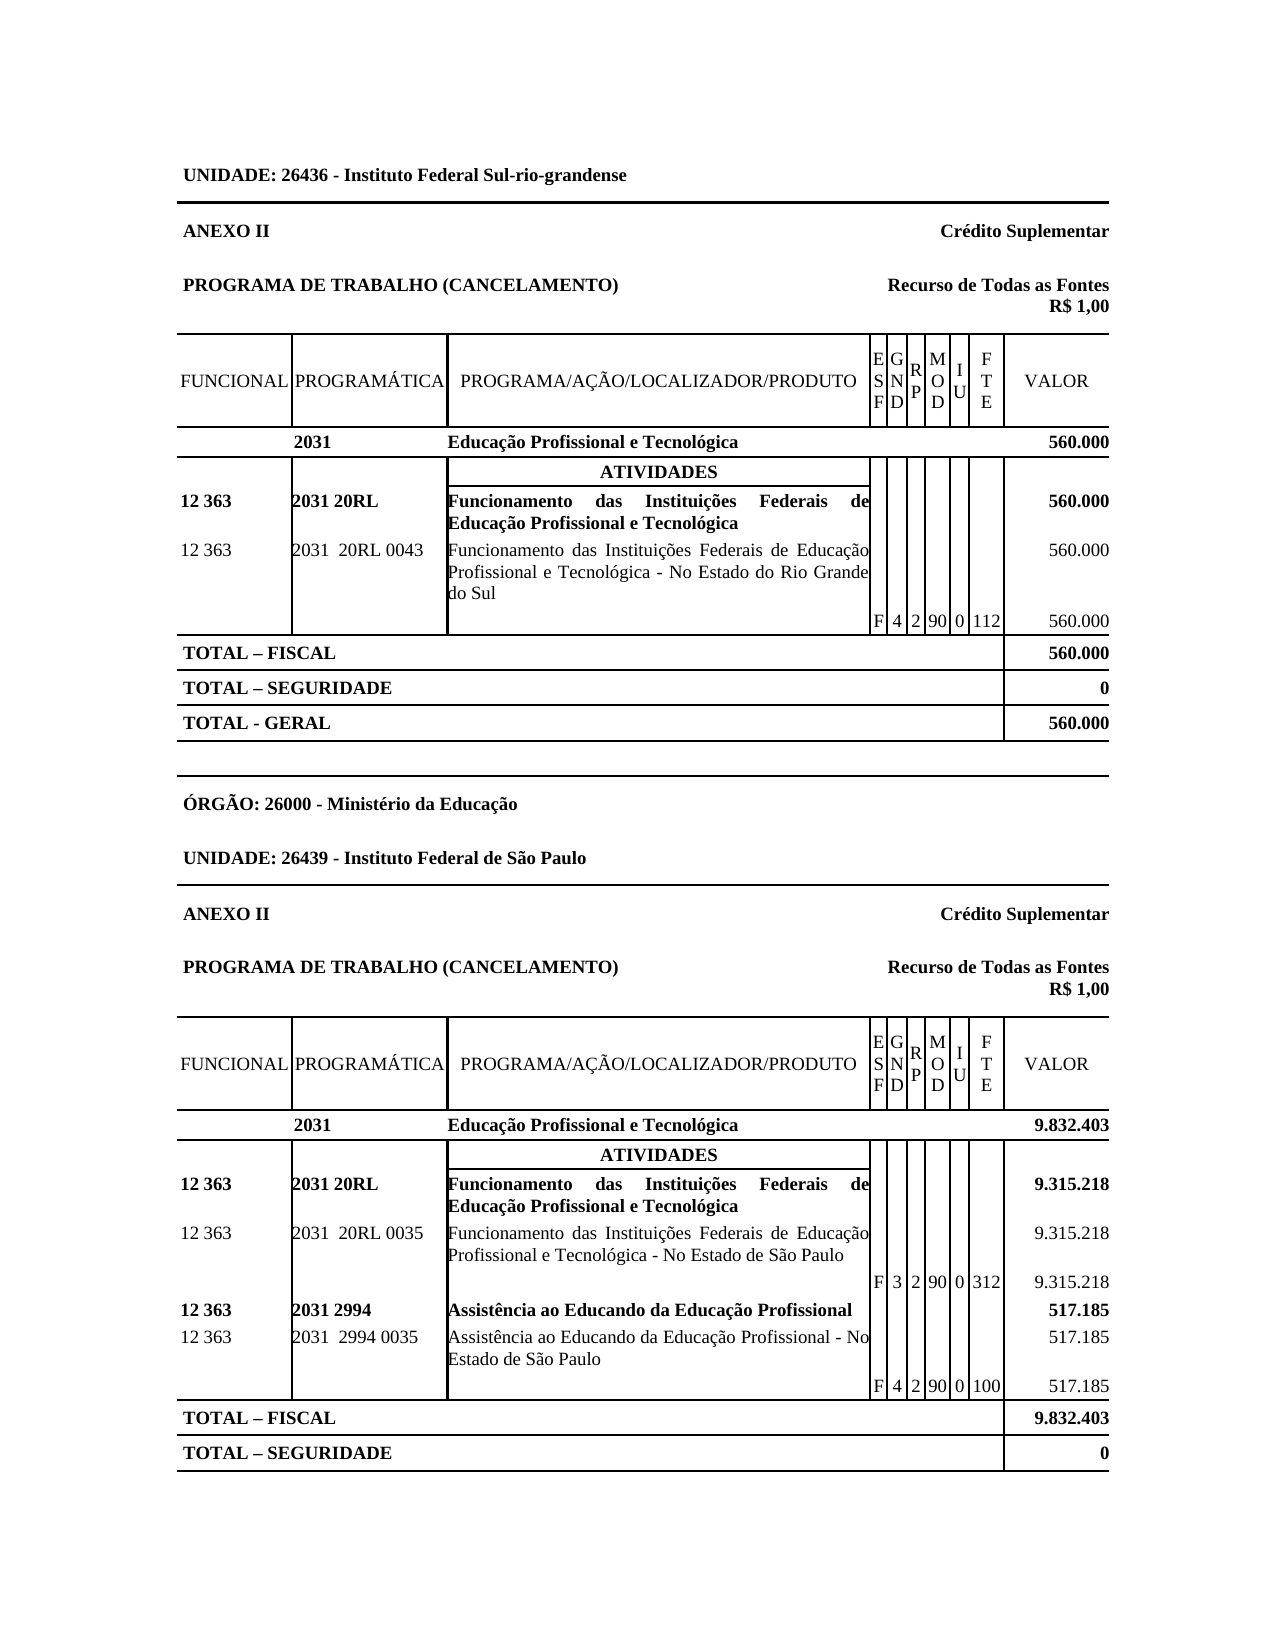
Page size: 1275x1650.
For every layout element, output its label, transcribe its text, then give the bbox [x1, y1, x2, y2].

table_cell 9.315.218 [1005, 1268, 1109, 1296]
table_cell [951, 1141, 968, 1168]
table_cell M O D [926, 335, 949, 426]
table_cell 0 [1005, 1436, 1109, 1469]
table_cell [870, 831, 1109, 884]
table_cell 2031 [177, 1111, 447, 1139]
table_cell 0 [1005, 671, 1109, 704]
table_cell [951, 536, 968, 607]
table_cell [926, 485, 949, 536]
table_cell I U [951, 335, 968, 426]
table_cell M O D [926, 1018, 949, 1109]
table_cell 2031 2994 [293, 1296, 446, 1323]
table_cell E S F [871, 335, 886, 426]
table_cell [177, 1141, 291, 1168]
table_cell [951, 1168, 968, 1219]
table_cell [970, 485, 1003, 536]
table_cell [926, 1141, 949, 1168]
table_cell Funcionamento das Instituições Federais de Educação Profissional e Tecnológica - No Estado do Rio Grande do Sul [449, 536, 869, 607]
table_cell [293, 1372, 446, 1399]
table_cell 4 [888, 1372, 906, 1399]
table_cell G N D [888, 335, 906, 426]
table_cell [970, 1141, 1003, 1168]
table_cell VALOR [1005, 1018, 1109, 1109]
table_cell TOTAL – FISCAL [177, 636, 1003, 669]
table_cell F T E [970, 335, 1003, 426]
table_cell PROGRAMA/AÇÃO/LOCALIZADOR/PRODUTO [449, 1018, 869, 1109]
table_cell 12 363 [177, 485, 291, 536]
table_cell [926, 1296, 949, 1323]
table_cell I U [951, 1018, 968, 1109]
table_cell PROGRAMA/AÇÃO/LOCALIZADOR/PRODUTO [449, 335, 869, 426]
table_cell Crédito Suplementar [870, 204, 1109, 257]
table_cell 560.000 [1004, 428, 1109, 456]
table_cell Recurso de Todas as Fontes R$ 1,00 [870, 258, 1109, 333]
table_cell [970, 1296, 1003, 1323]
table_cell [177, 1268, 291, 1296]
table_cell [951, 458, 968, 485]
table_cell [1004, 742, 1109, 774]
table_cell Assistência ao Educando da Educação Profissional [449, 1296, 869, 1323]
table_cell [293, 1141, 446, 1168]
table_cell [293, 458, 446, 485]
table_cell [449, 607, 869, 634]
table_cell Educação Profissional e Tecnológica [448, 1111, 1003, 1139]
table_cell 90 [926, 1268, 949, 1296]
table_cell R P [908, 335, 924, 426]
table_cell 2031 2994 0035 [293, 1323, 446, 1372]
table_cell 2031 [177, 428, 447, 456]
table_cell [1005, 1141, 1109, 1168]
table_cell 12 363 [177, 536, 291, 607]
table_cell FUNCIONAL [177, 1018, 291, 1109]
table_cell [908, 458, 924, 485]
table_cell 2 [908, 1372, 924, 1399]
table_cell TOTAL – SEGURIDADE [177, 671, 1003, 704]
table_cell [908, 1323, 924, 1372]
table_cell 312 [970, 1268, 1003, 1296]
table_cell ÓRGÃO: 26000 - Ministério da Educação [177, 777, 1109, 831]
table_cell [888, 1219, 906, 1268]
table_cell [888, 1296, 906, 1323]
table_cell [951, 1219, 968, 1268]
table_cell [888, 536, 906, 607]
table_cell [177, 607, 291, 634]
table_cell [908, 1219, 924, 1268]
table_cell [908, 536, 924, 607]
table_cell 112 [970, 607, 1003, 634]
table_cell 517.185 [1005, 1296, 1109, 1323]
table_cell [908, 485, 924, 536]
table_cell 3 [888, 1268, 906, 1296]
table_cell 517.185 [1005, 1372, 1109, 1399]
table_cell [293, 607, 446, 634]
table_cell 9.832.403 [1004, 1111, 1109, 1139]
table_cell 90 [926, 607, 949, 634]
table_cell [871, 1141, 886, 1168]
table_cell Crédito Suplementar [870, 886, 1109, 940]
table_cell 100 [970, 1372, 1003, 1399]
table_cell 12 363 [177, 1296, 291, 1323]
table_cell [871, 1168, 886, 1219]
table_cell PROGRAMA DE TRABALHO (CANCELAMENTO) [177, 940, 870, 1016]
table_cell F [871, 607, 886, 634]
table_cell [871, 1296, 886, 1323]
table_cell 2 [908, 1268, 924, 1296]
table_cell [908, 1168, 924, 1219]
table_cell [951, 1296, 968, 1323]
table_cell G N D [888, 1018, 906, 1109]
table_cell 517.185 [1005, 1323, 1109, 1372]
table_cell 9.315.218 [1005, 1168, 1109, 1219]
table_cell ANEXO II [177, 886, 870, 940]
table_cell [177, 458, 291, 485]
table_cell 9.315.218 [1005, 1219, 1109, 1268]
table_cell [888, 1323, 906, 1372]
table_cell FUNCIONAL [177, 335, 291, 426]
table_cell 2031 20RL 0035 [293, 1219, 446, 1268]
table_cell [177, 1372, 291, 1399]
table_cell F T E [970, 1018, 1003, 1109]
table_cell [951, 485, 968, 536]
table_cell Recurso de Todas as Fontes R$ 1,00 [870, 940, 1109, 1016]
table_cell [970, 536, 1003, 607]
table_cell F [871, 1372, 886, 1399]
table_cell E S F [871, 1018, 886, 1109]
table_cell [888, 1141, 906, 1168]
table_cell 560.000 [1005, 536, 1109, 607]
table_cell [888, 1168, 906, 1219]
table_cell UNIDADE: 26439 - Instituto Federal de São Paulo [177, 831, 870, 884]
table_cell [926, 1168, 949, 1219]
table_cell Funcionamento das Instituições Federais de Educação Profissional e Tecnológica [449, 1170, 869, 1219]
table_cell 560.000 [1005, 485, 1109, 536]
table_cell [908, 1141, 924, 1168]
table_cell [871, 1323, 886, 1372]
table_cell [871, 458, 886, 485]
table_cell Funcionamento das Instituições Federais de Educação Profissional e Tecnológica [449, 487, 869, 536]
table_cell [870, 148, 1109, 201]
table_cell 4 [888, 607, 906, 634]
table_cell [926, 1219, 949, 1268]
table_cell [970, 1219, 1003, 1268]
table_cell Assistência ao Educando da Educação Profissional - No Estado de São Paulo [449, 1323, 869, 1372]
table_cell [926, 458, 949, 485]
table_cell [888, 458, 906, 485]
table_cell [926, 1323, 949, 1372]
table_cell PROGRAMÁTICA [293, 1018, 446, 1109]
table_cell [951, 1323, 968, 1372]
table_cell PROGRAMA DE TRABALHO (CANCELAMENTO) [177, 258, 870, 333]
table_cell [926, 536, 949, 607]
table_cell [970, 1168, 1003, 1219]
table_cell [177, 742, 1003, 774]
table_cell [293, 1268, 446, 1296]
table_cell Educação Profissional e Tecnológica [448, 428, 1003, 456]
table_cell 90 [926, 1372, 949, 1399]
table_cell R P [908, 1018, 924, 1109]
table_cell 2031 20RL [293, 485, 446, 536]
table_cell 9.832.403 [1005, 1401, 1109, 1434]
table_cell 560.000 [1005, 706, 1109, 739]
table_cell [908, 1296, 924, 1323]
table_cell Atividades [449, 458, 869, 485]
table_cell 2 [908, 607, 924, 634]
table_cell [449, 1268, 869, 1296]
table_cell [970, 1323, 1003, 1372]
table_cell UNIDADE: 26436 - Instituto Federal Sul-rio-grandense [177, 148, 870, 201]
table_cell PROGRAMÁTICA [293, 335, 446, 426]
table_cell 2031 20RL [293, 1168, 446, 1219]
table_cell 0 [951, 607, 968, 634]
table_cell VALOR [1005, 335, 1109, 426]
table_cell 560.000 [1005, 636, 1109, 669]
table_cell [871, 485, 886, 536]
table_cell 12 363 [177, 1323, 291, 1372]
table_cell TOTAL – SEGURIDADE [177, 1436, 1003, 1469]
table_cell [888, 485, 906, 536]
table_cell [1005, 458, 1109, 485]
table_cell 0 [951, 1268, 968, 1296]
table_cell [970, 458, 1003, 485]
table_cell [871, 536, 886, 607]
table_cell 12 363 [177, 1168, 291, 1219]
table_cell [449, 1372, 869, 1399]
table_cell 560.000 [1005, 607, 1109, 634]
table_cell TOTAL – FISCAL [177, 1401, 1003, 1434]
table_cell Funcionamento das Instituições Federais de Educação Profissional e Tecnológica - No Estado de São Paulo [449, 1219, 869, 1268]
table_cell TOTAL - GERAL [177, 706, 1003, 739]
table_cell 2031 20RL 0043 [293, 536, 446, 607]
table_cell F [871, 1268, 886, 1296]
table_cell 0 [951, 1372, 968, 1399]
table_cell 12 363 [177, 1219, 291, 1268]
table_cell ANEXO II [177, 204, 870, 257]
table_cell Atividades [449, 1141, 869, 1168]
table_cell [871, 1219, 886, 1268]
